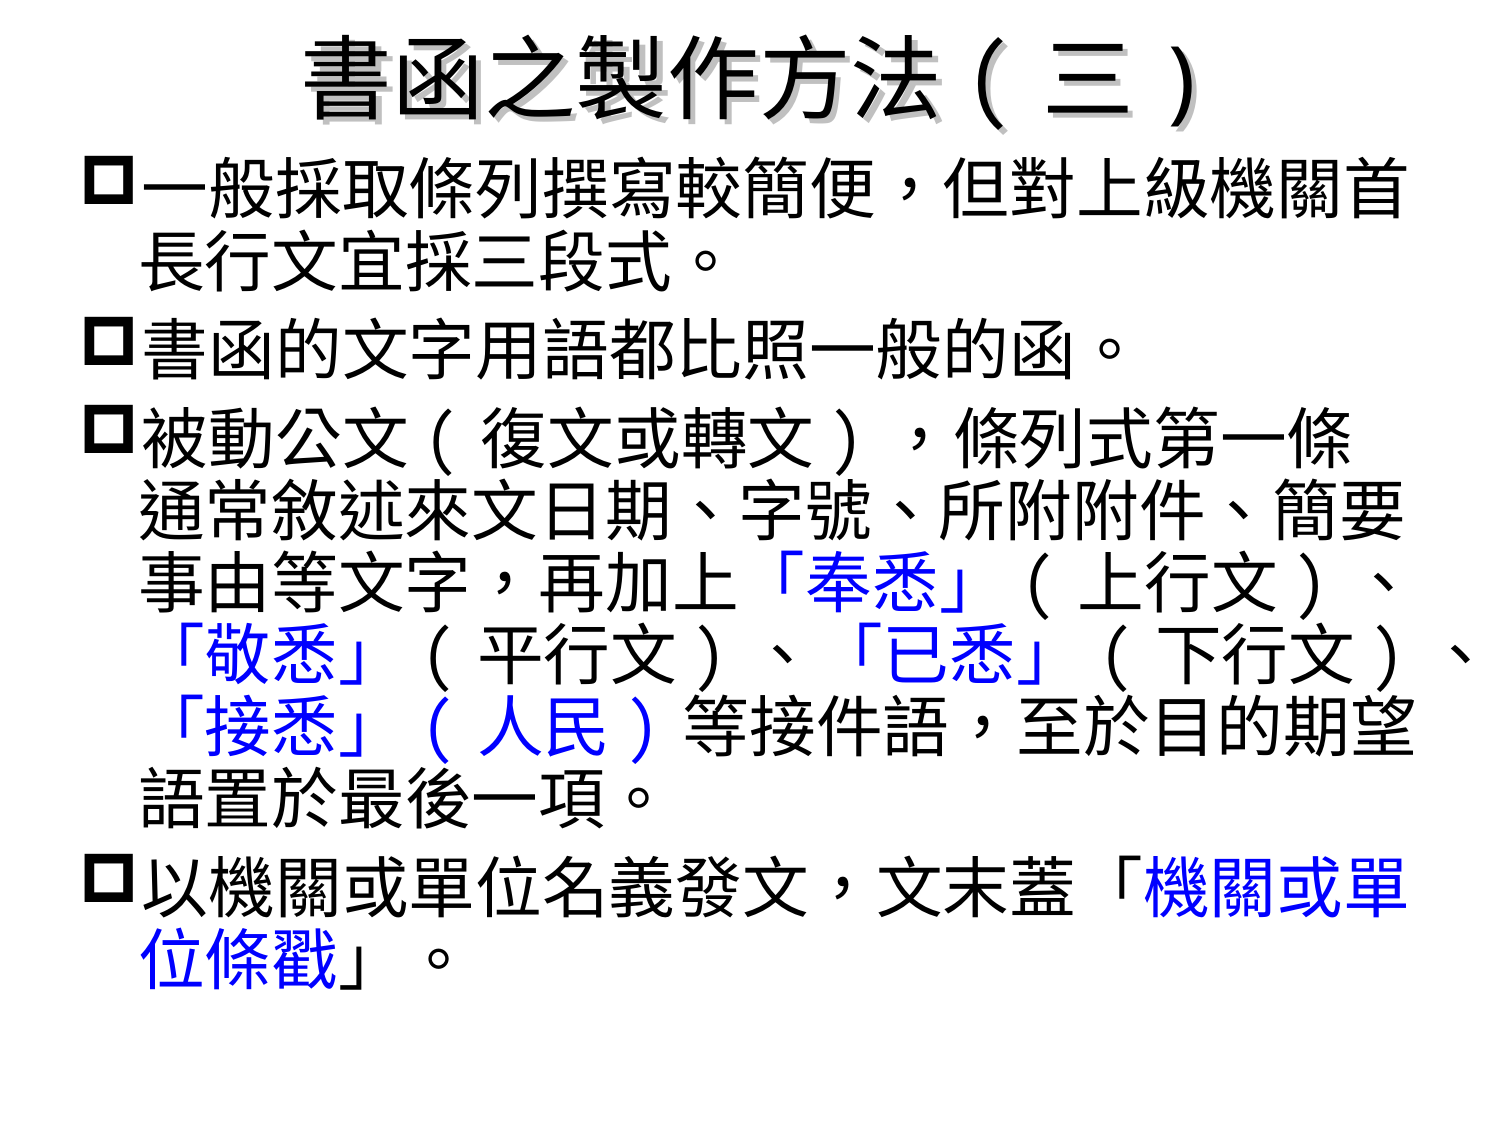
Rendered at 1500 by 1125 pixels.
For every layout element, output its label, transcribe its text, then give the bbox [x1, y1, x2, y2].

list 一般採取條列撰寫較簡便，但對上級機關首長行文宜採三段式。 書函的文字用語都比照一般的函。 被動公文(復文或轉文)，條列式第一條通常敘述來文日期、字號、所附附件、簡要事由等文字，再加上「奉悉」(上行文)、「敬悉」(平行文)、「已悉」(下行文)、「接悉」(人民)等接件語，至於目的期望語置於最後一項。 以機關或單位名義發文，文末蓋「機關或單位條戳」。 [64, 148, 1436, 1047]
title 書函之製作方法(三) [100, 0, 1412, 148]
